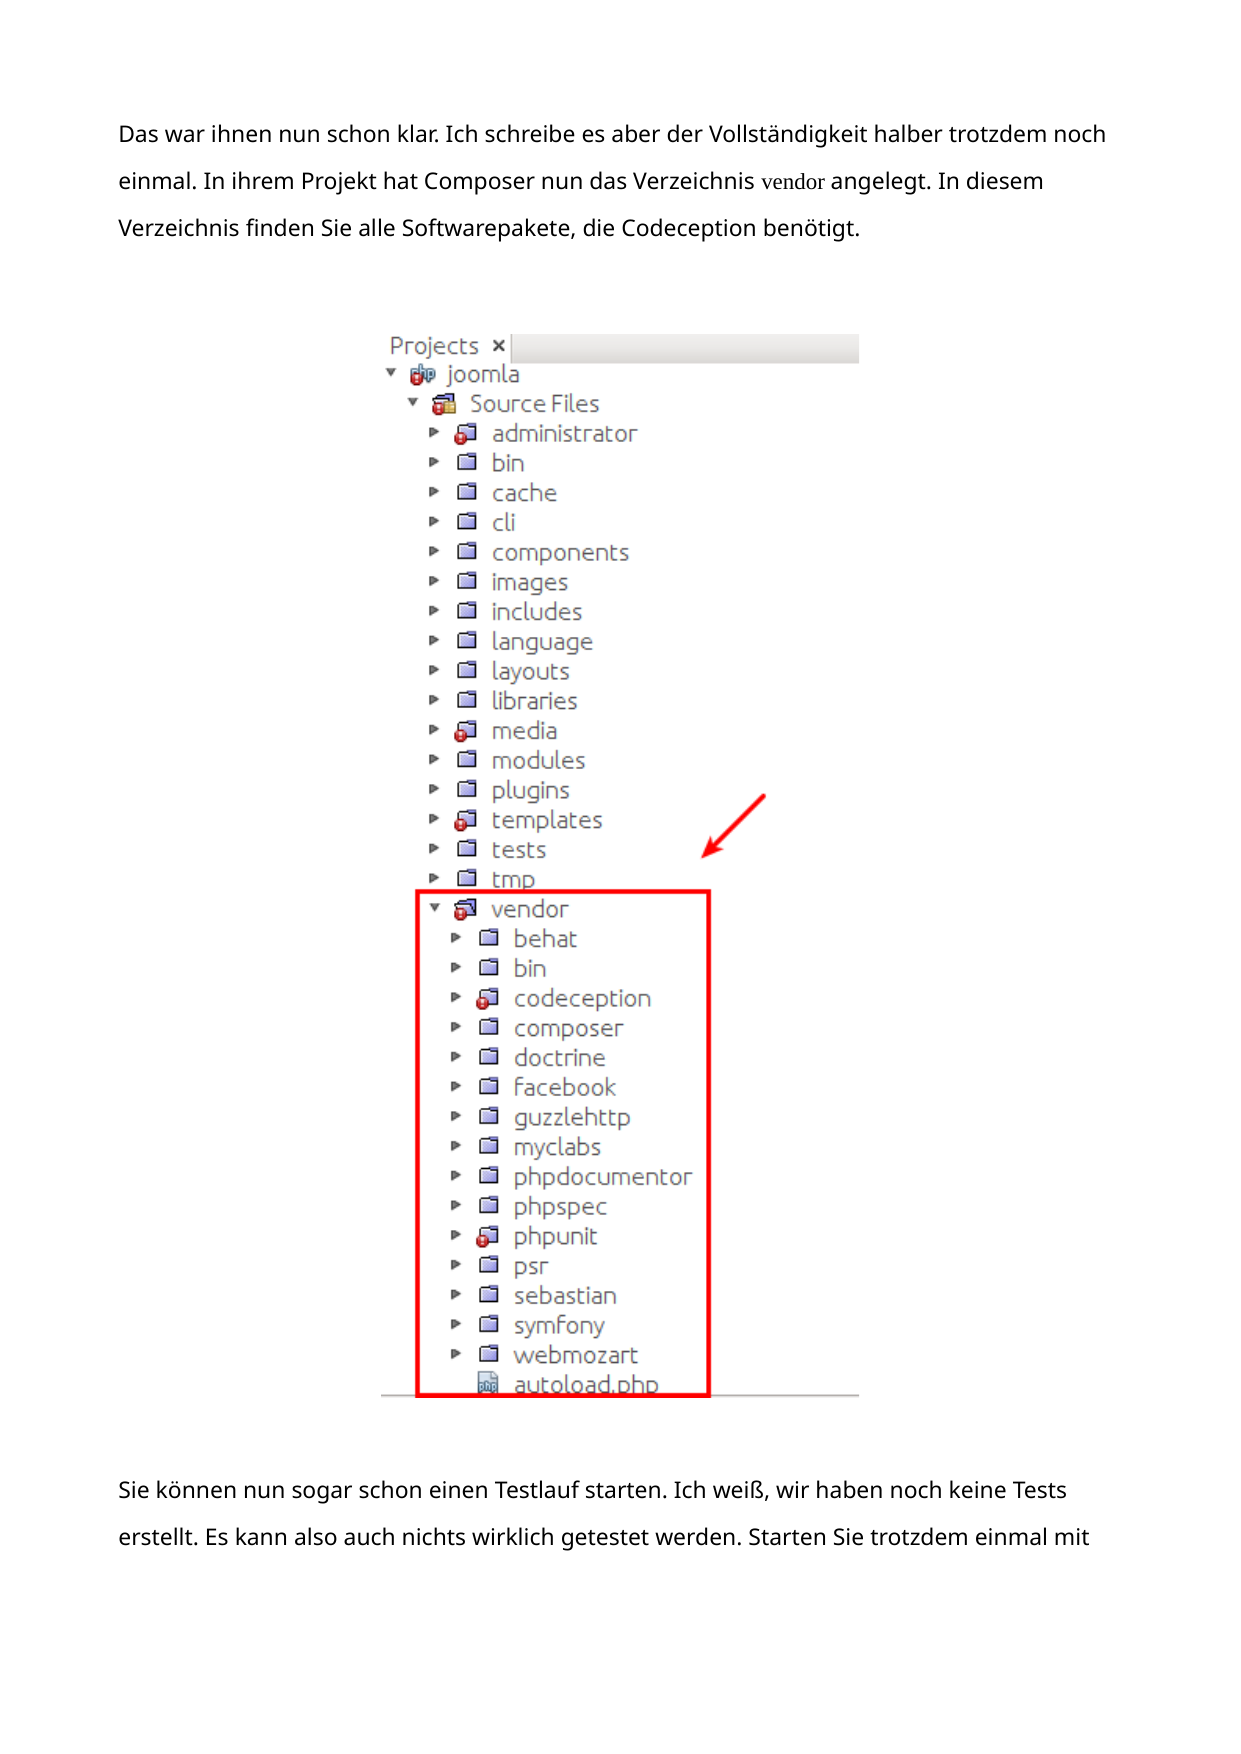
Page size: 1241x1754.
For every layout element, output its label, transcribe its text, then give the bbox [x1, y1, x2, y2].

text Sie können nun sogar schon einen Testlauf starten. Ich weiß, wir haben noch keine Tests erstellt. Es kann also auch nichts wirklich getestet werden. Starten Sie trotzdem einmal mit [118, 1474, 1122, 1552]
text Das war ihnen nun schon klar. Ich schreibe es aber der Vollständigkeit halber trotzdem noch einmal. In ihrem Projekt hat Composer nun das Verzeichnis vendor angelegt. In diesem Verzeichnis finden Sie alle Softwarepakete, die Codeception benötigt. [118, 118, 1122, 243]
picture [381, 334, 860, 1398]
